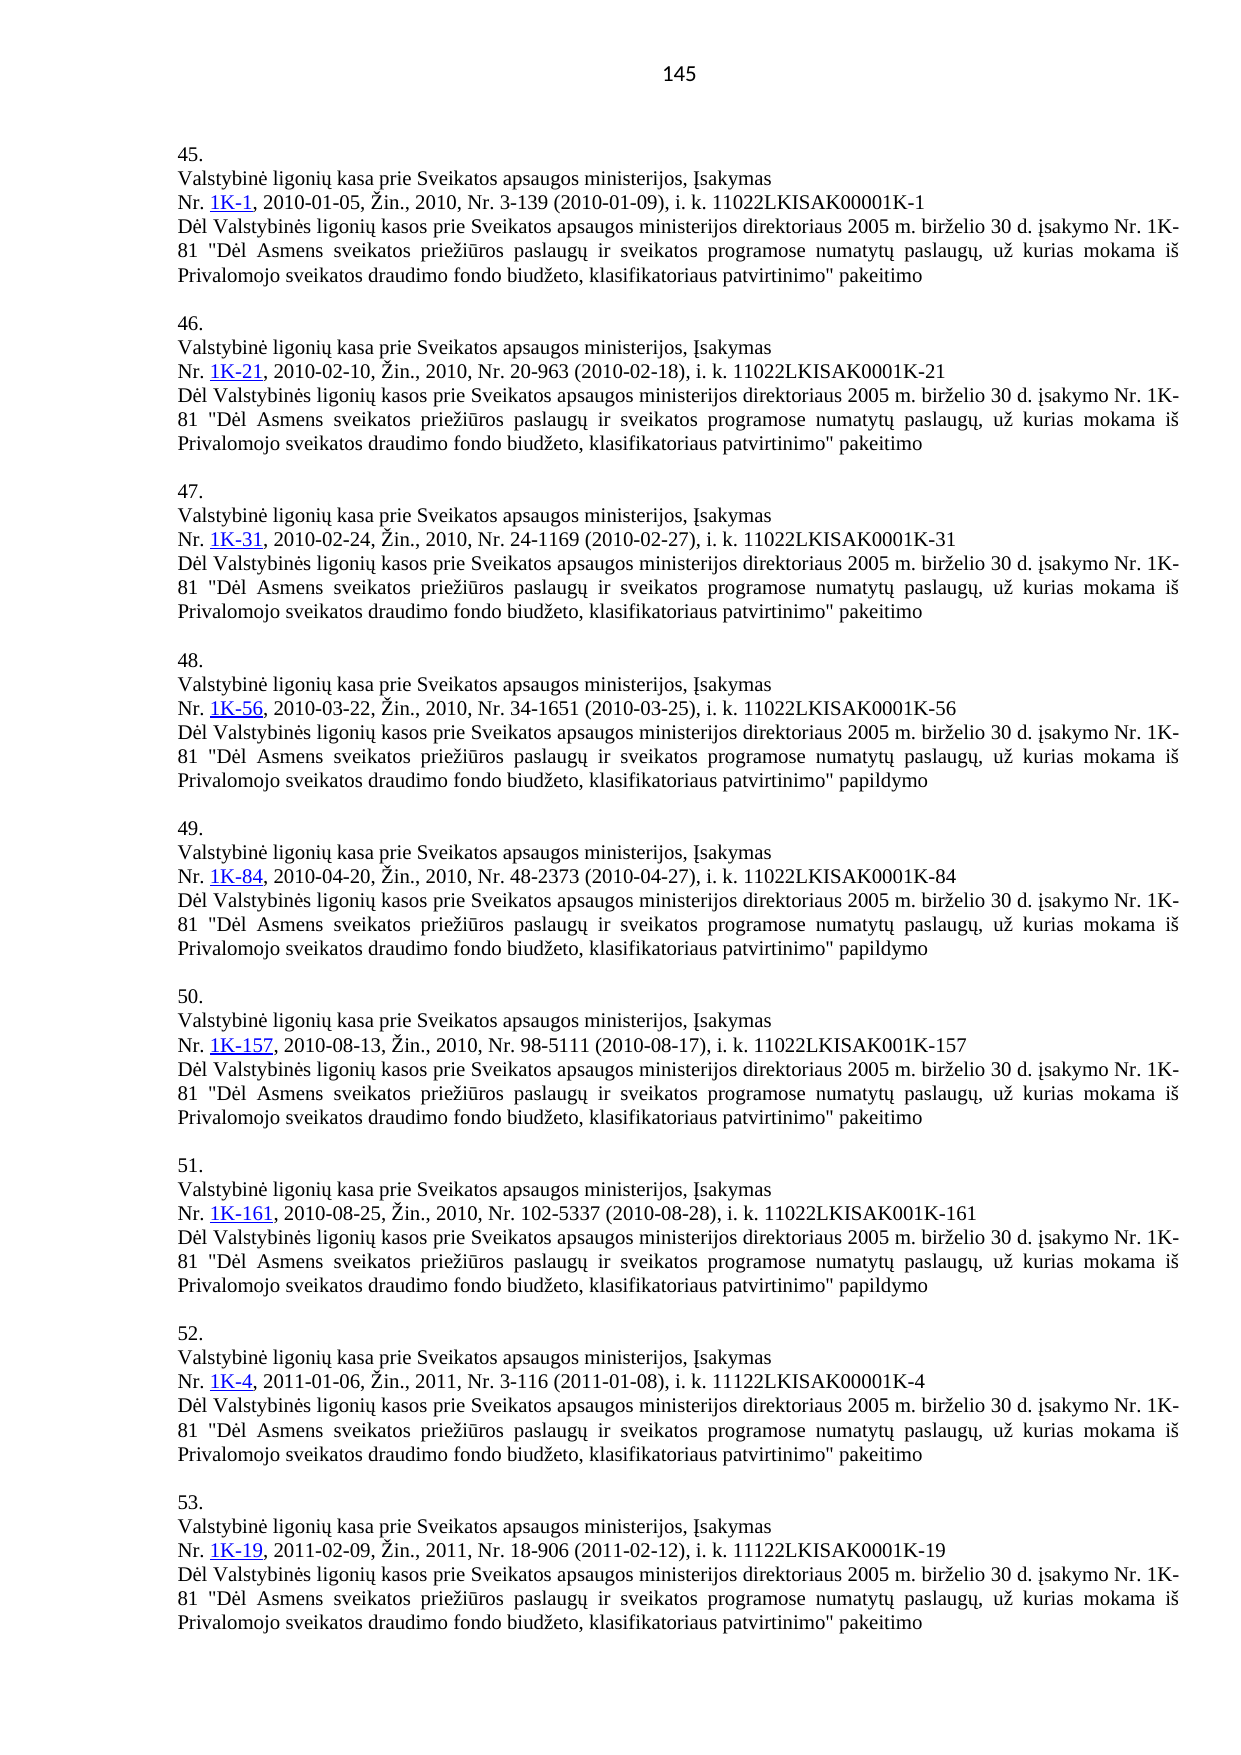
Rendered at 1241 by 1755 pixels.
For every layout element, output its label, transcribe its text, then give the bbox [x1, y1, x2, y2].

text Valstybinė ligonių kasa prie Sveikatos apsaugos ministerijos, Įsakymas [177, 840, 1181, 864]
text Dėl Valstybinės ligonių kasos prie Sveikatos apsaugos ministerijos direktoriaus 2005 m. birželio 30 d. įsakymo Nr. 1K-81 "Dėl Asmens sveikatos priežiūros paslaugų ir sveikatos programose numatytų paslaugų, už kurias mokama iš Privalomojo sveikatos draudimo fondo biudžeto, klasifikatoriaus patvirtinimo" papildymo [177, 1225, 1181, 1297]
text 50. [177, 984, 1181, 1008]
text Dėl Valstybinės ligonių kasos prie Sveikatos apsaugos ministerijos direktoriaus 2005 m. birželio 30 d. įsakymo Nr. 1K-81 "Dėl Asmens sveikatos priežiūros paslaugų ir sveikatos programose numatytų paslaugų, už kurias mokama iš Privalomojo sveikatos draudimo fondo biudžeto, klasifikatoriaus patvirtinimo" pakeitimo [177, 1393, 1181, 1466]
text 52. [177, 1321, 1181, 1345]
text Dėl Valstybinės ligonių kasos prie Sveikatos apsaugos ministerijos direktoriaus 2005 m. birželio 30 d. įsakymo Nr. 1K-81 "Dėl Asmens sveikatos priežiūros paslaugų ir sveikatos programose numatytų paslaugų, už kurias mokama iš Privalomojo sveikatos draudimo fondo biudžeto, klasifikatoriaus patvirtinimo" pakeitimo [177, 214, 1181, 287]
text Valstybinė ligonių kasa prie Sveikatos apsaugos ministerijos, Įsakymas [177, 503, 1181, 527]
text Valstybinė ligonių kasa prie Sveikatos apsaugos ministerijos, Įsakymas [177, 672, 1181, 696]
text 51. [177, 1153, 1181, 1177]
text 49. [177, 816, 1181, 840]
text Nr. 1K-4, 2011-01-06, Žin., 2011, Nr. 3-116 (2011-01-08), i. k. 11122LKISAK00001K-4 [177, 1369, 1181, 1393]
text Nr. 1K-31, 2010-02-24, Žin., 2010, Nr. 24-1169 (2010-02-27), i. k. 11022LKISAK0001K-31 [177, 527, 1181, 551]
text Nr. 1K-21, 2010-02-10, Žin., 2010, Nr. 20-963 (2010-02-18), i. k. 11022LKISAK0001K-21 [177, 359, 1181, 383]
text Valstybinė ligonių kasa prie Sveikatos apsaugos ministerijos, Įsakymas [177, 335, 1181, 359]
text Dėl Valstybinės ligonių kasos prie Sveikatos apsaugos ministerijos direktoriaus 2005 m. birželio 30 d. įsakymo Nr. 1K-81 "Dėl Asmens sveikatos priežiūros paslaugų ir sveikatos programose numatytų paslaugų, už kurias mokama iš Privalomojo sveikatos draudimo fondo biudžeto, klasifikatoriaus patvirtinimo" papildymo [177, 720, 1181, 792]
text Valstybinė ligonių kasa prie Sveikatos apsaugos ministerijos, Įsakymas [177, 1514, 1181, 1538]
text 47. [177, 479, 1181, 503]
text Dėl Valstybinės ligonių kasos prie Sveikatos apsaugos ministerijos direktoriaus 2005 m. birželio 30 d. įsakymo Nr. 1K-81 "Dėl Asmens sveikatos priežiūros paslaugų ir sveikatos programose numatytų paslaugų, už kurias mokama iš Privalomojo sveikatos draudimo fondo biudžeto, klasifikatoriaus patvirtinimo" papildymo [177, 888, 1181, 960]
text Nr. 1K-84, 2010-04-20, Žin., 2010, Nr. 48-2373 (2010-04-27), i. k. 11022LKISAK0001K-84 [177, 864, 1181, 888]
text Dėl Valstybinės ligonių kasos prie Sveikatos apsaugos ministerijos direktoriaus 2005 m. birželio 30 d. įsakymo Nr. 1K-81 "Dėl Asmens sveikatos priežiūros paslaugų ir sveikatos programose numatytų paslaugų, už kurias mokama iš Privalomojo sveikatos draudimo fondo biudžeto, klasifikatoriaus patvirtinimo" pakeitimo [177, 551, 1181, 623]
text 53. [177, 1490, 1181, 1514]
text Dėl Valstybinės ligonių kasos prie Sveikatos apsaugos ministerijos direktoriaus 2005 m. birželio 30 d. įsakymo Nr. 1K-81 "Dėl Asmens sveikatos priežiūros paslaugų ir sveikatos programose numatytų paslaugų, už kurias mokama iš Privalomojo sveikatos draudimo fondo biudžeto, klasifikatoriaus patvirtinimo" pakeitimo [177, 383, 1181, 455]
text 48. [177, 647, 1181, 672]
text Valstybinė ligonių kasa prie Sveikatos apsaugos ministerijos, Įsakymas [177, 1008, 1181, 1032]
text Nr. 1K-161, 2010-08-25, Žin., 2010, Nr. 102-5337 (2010-08-28), i. k. 11022LKISAK001K-161 [177, 1201, 1181, 1225]
text Nr. 1K-56, 2010-03-22, Žin., 2010, Nr. 34-1651 (2010-03-25), i. k. 11022LKISAK0001K-56 [177, 696, 1181, 720]
text 46. [177, 311, 1181, 335]
text Nr. 1K-1, 2010-01-05, Žin., 2010, Nr. 3-139 (2010-01-09), i. k. 11022LKISAK00001K-1 [177, 190, 1181, 214]
text Nr. 1K-19, 2011-02-09, Žin., 2011, Nr. 18-906 (2011-02-12), i. k. 11122LKISAK0001K-19 [177, 1538, 1181, 1562]
text Valstybinė ligonių kasa prie Sveikatos apsaugos ministerijos, Įsakymas [177, 1177, 1181, 1201]
text 45. [177, 142, 1181, 166]
text Dėl Valstybinės ligonių kasos prie Sveikatos apsaugos ministerijos direktoriaus 2005 m. birželio 30 d. įsakymo Nr. 1K-81 "Dėl Asmens sveikatos priežiūros paslaugų ir sveikatos programose numatytų paslaugų, už kurias mokama iš Privalomojo sveikatos draudimo fondo biudžeto, klasifikatoriaus patvirtinimo" pakeitimo [177, 1057, 1181, 1129]
text Valstybinė ligonių kasa prie Sveikatos apsaugos ministerijos, Įsakymas [177, 1345, 1181, 1369]
text Dėl Valstybinės ligonių kasos prie Sveikatos apsaugos ministerijos direktoriaus 2005 m. birželio 30 d. įsakymo Nr. 1K-81 "Dėl Asmens sveikatos priežiūros paslaugų ir sveikatos programose numatytų paslaugų, už kurias mokama iš Privalomojo sveikatos draudimo fondo biudžeto, klasifikatoriaus patvirtinimo" pakeitimo [177, 1562, 1181, 1634]
text Nr. 1K-157, 2010-08-13, Žin., 2010, Nr. 98-5111 (2010-08-17), i. k. 11022LKISAK001K-157 [177, 1032, 1181, 1057]
text Valstybinė ligonių kasa prie Sveikatos apsaugos ministerijos, Įsakymas [177, 166, 1181, 190]
